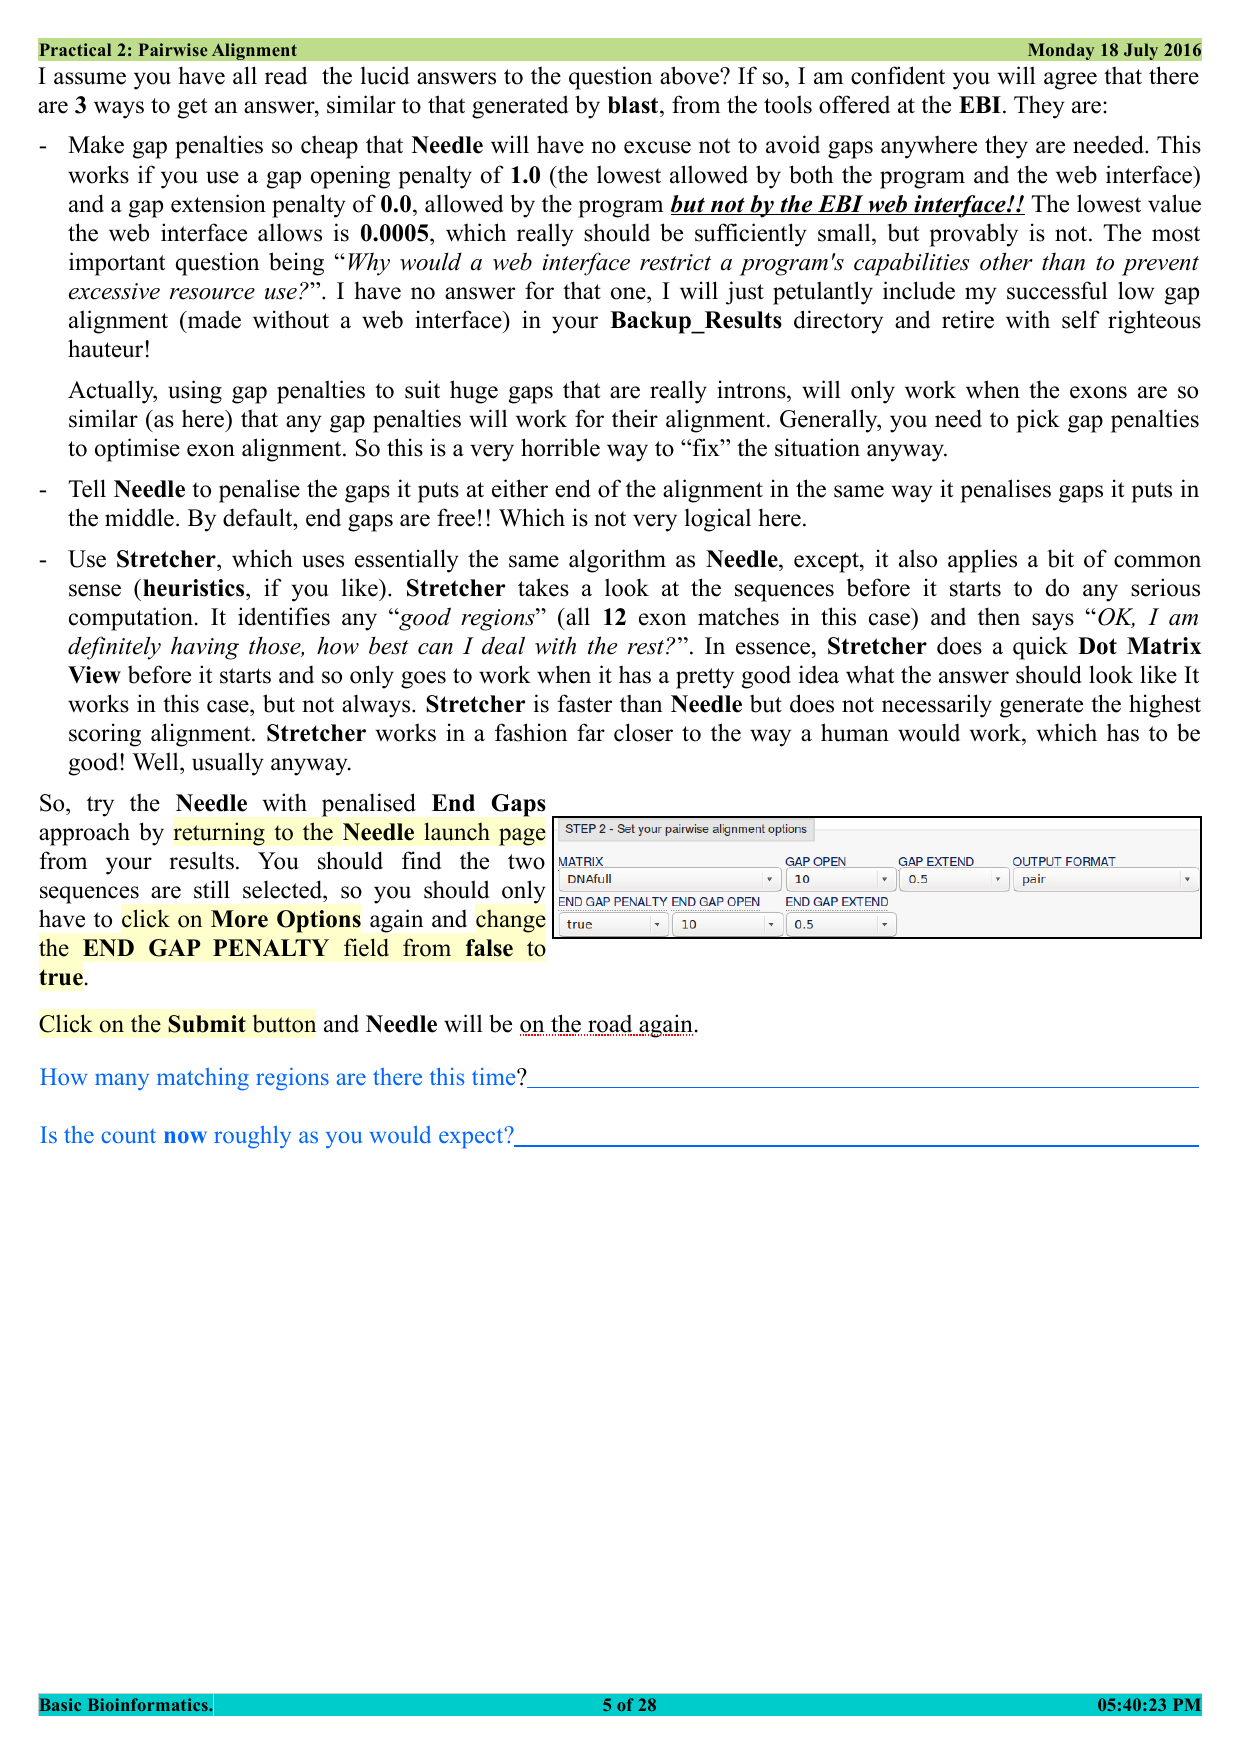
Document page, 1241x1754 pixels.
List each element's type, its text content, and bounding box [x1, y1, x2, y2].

text Is the count now roughly as you would expect? [39, 1120, 1202, 1149]
text - Use Stretcher, which uses essentially the same algorithm as Needle, except, it also applies a bit of common sense (heuristics, if you like). Stretcher takes a look at the sequences before it starts to do any serious computation. It identifies any “good regions” (all 12 exon matches in this case) and then says “OK, I am definitely having those, how best can I deal with the rest?”. In essence, Stretcher does a quick Dot Matrix View before it starts and so only goes to work when it has a pretty good idea what the answer should look like It works in this case, but not always. Stretcher is faster than Needle but does not necessarily generate the highest scoring alignment. Stretcher works in a fashion far closer to the way a human would work, which has to be good! Well, usually anyway. [38, 543, 1202, 776]
text How many matching regions are there this time? [39, 1062, 1202, 1091]
text Actually, using gap penalties to suit huge gaps that are really introns, will only work when the exons are so similar (as here) that any gap penalties will work for their alignment. Generally, you need to pick gap penalties to optimise exon alignment. So this is a very horrible way to “fix” the situation anyway. [38, 375, 1202, 462]
text - Make gap penalties so cheap that Needle will have no excuse not to avoid gaps anywhere they are needed. This works if you use a gap opening penalty of 1.0 (the lowest allowed by both the program and the web interface) and a gap extension penalty of 0.0, allowed by the program but not by the EBI web interface!! The lowest value the web interface allows is 0.0005, which really should be sufficiently small, but provably is not. The most important question being “Why would a web interface restrict a program's capabilities other than to prevent excessive resource use?”. I have no answer for that one, I will just petulantly include my successful low gap alignment (made without a web interface) in your Backup_Results directory and retire with self righteous hauteur! [38, 130, 1202, 363]
text I assume you have all read the lucid answers to the question above? If so, I am confident you will agree that there are 3 ways to get an answer, similar to that generated by blast, from the tools offered at the EBI. They are: [38, 61, 1202, 119]
text Click on the Submit button and Needle will be on the road again. [38, 1009, 1202, 1038]
text So, try the Needle with penalised End Gaps approach by returning to the Needle launch page from your results. You should find the two sequences are still selected, so you should only have to click on More Options again and change the END GAP PENALTY field from false to true. [38, 788, 1202, 991]
picture [554, 818, 1200, 937]
text - Tell Needle to penalise the gaps it puts at either end of the alignment in the same way it penalises gaps it puts in the middle. By default, end gaps are free!! Which is not very logical here. [38, 474, 1202, 532]
